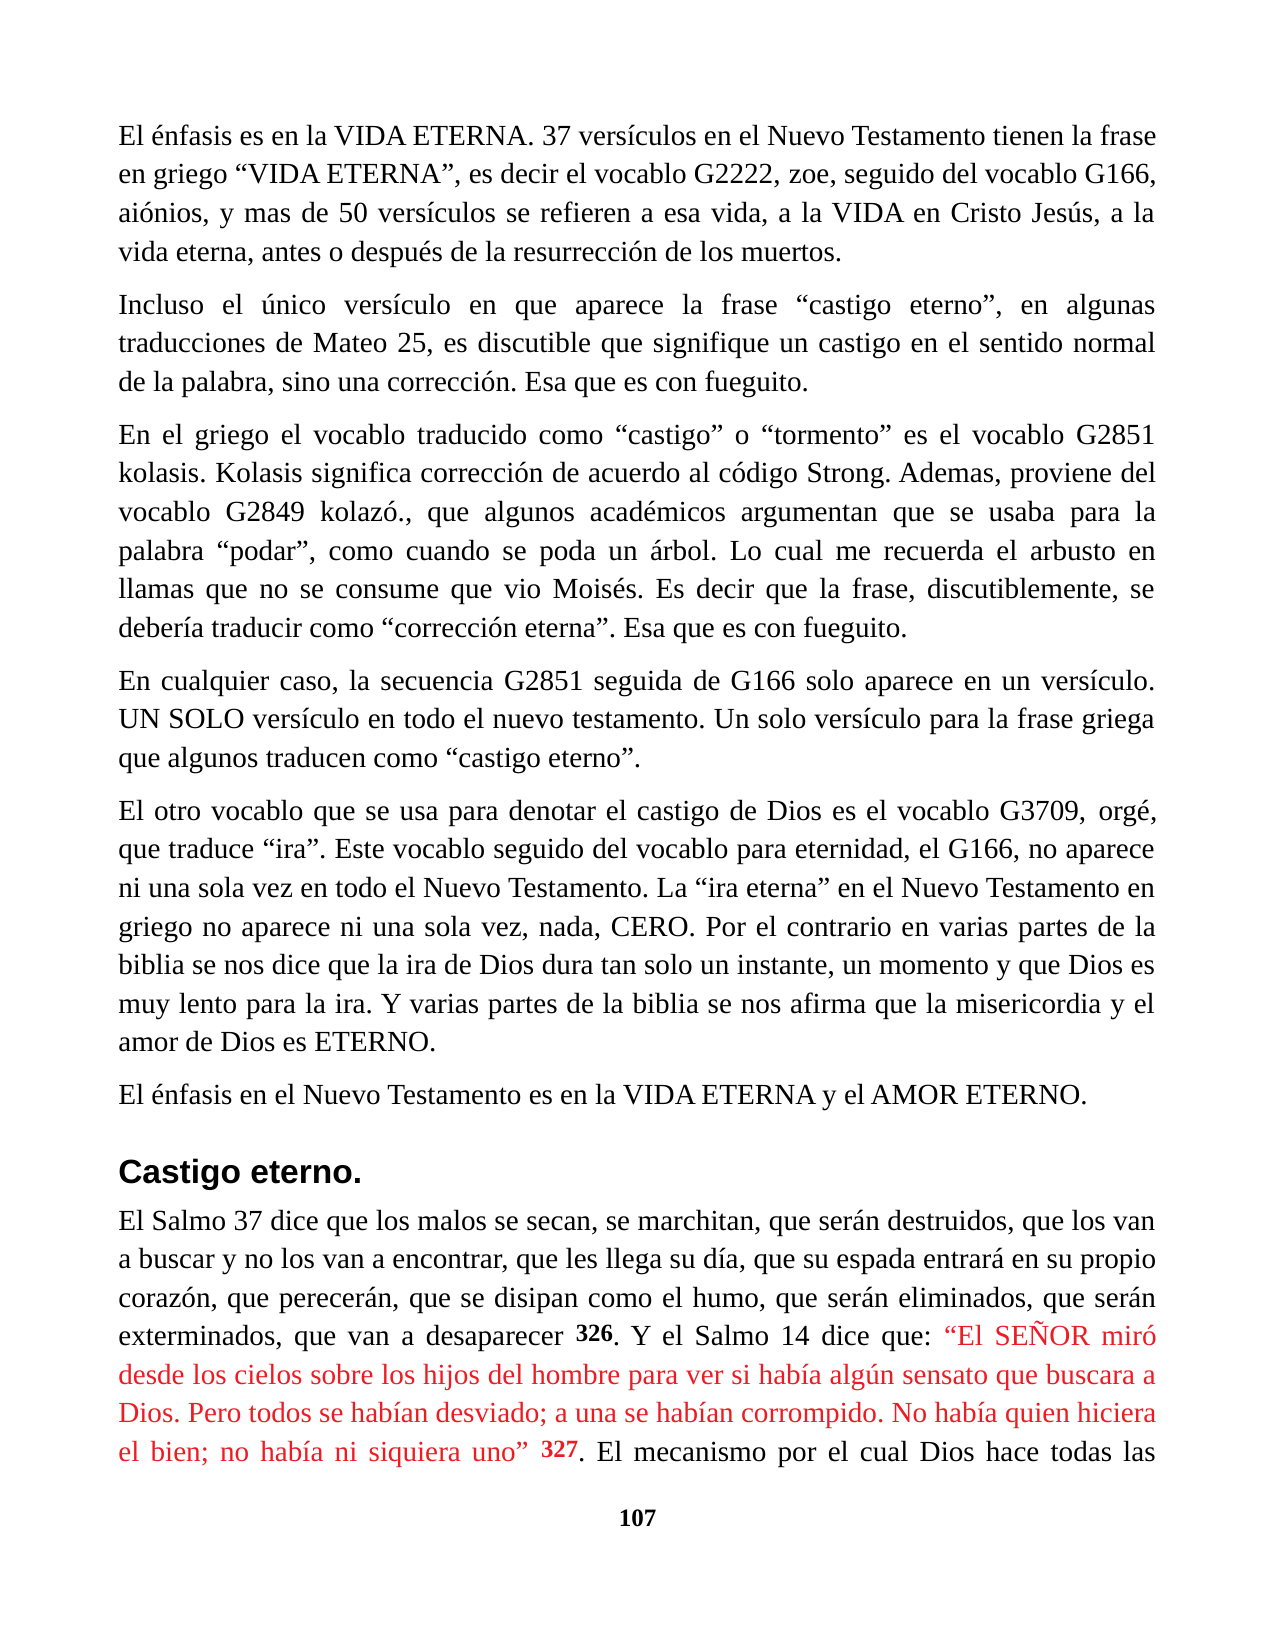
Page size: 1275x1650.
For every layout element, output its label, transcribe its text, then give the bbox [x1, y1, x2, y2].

text En el griego el vocablo traducido como “castigo” o “tormento” es el vocablo G2851 kolasis. Kolasis significa corrección de acuerdo al código Strong. Ademas, proviene del vocablo G2849 kolazó., que algunos académicos argumentan que se usaba para la palabra “podar”, como cuando se poda un árbol. Lo cual me recuerda el arbusto en llamas que no se consume que vio Moisés. Es decir que la frase, discutiblemente, se debería traducir como “corrección eterna”. Esa que es con fueguito. [118, 417, 1157, 643]
text El énfasis es en la VIDA ETERNA. 37 versículos en el Nuevo Testamento tienen la frase en griego “VIDA ETERNA”, es decir el vocablo G2222, zoe, seguido del vocablo G166, aiónios, y mas de 50 versículos se refieren a esa vida, a la VIDA en Cristo Jesús, a la vida eterna, antes o después de la resurrección de los muertos. [118, 118, 1157, 267]
subtitle Castigo eterno. [118, 1151, 1157, 1190]
text El énfasis en el Nuevo Testamento es en la VIDA ETERNA y el AMOR ETERNO. [118, 1077, 1157, 1111]
text El Salmo 37 dice que los malos se secan, se marchitan, que serán destruidos, que los van a buscar y no los van a encontrar, que les llega su día, que su espada entrará en su propio corazón, que perecerán, que se disipan como el humo, que serán eliminados, que serán exterminados, que van a desaparecer . Y el Salmo 14 dice que: “El SEÑOR miró desde los cielos sobre los hijos del hombre para ver si había algún sensato que buscara a Dios. Pero todos se habían desviado; a una se habían corrompido. No había quien hiciera el bien; no había ni siquiera uno” . El mecanismo por el cual Dios hace todas las [118, 1203, 1157, 1467]
text El otro vocablo que se usa para denotar el castigo de Dios es el vocablo G3709, orgé, que traduce “ira”. Este vocablo seguido del vocablo para eternidad, el G166, no aparece ni una sola vez en todo el Nuevo Testamento. La “ira eterna” en el Nuevo Testamento en griego no aparece ni una sola vez, nada, CERO. Por el contrario en varias partes de la biblia se nos dice que la ira de Dios dura tan solo un instante, un momento y que Dios es muy lento para la ira. Y varias partes de la biblia se nos afirma que la misericordia y el amor de Dios es ETERNO. [118, 793, 1157, 1058]
text En cualquier caso, la secuencia G2851 seguida de G166 solo aparece en un versículo. UN SOLO versículo en todo el nuevo testamento. Un solo versículo para la frase griega que algunos traducen como “castigo eterno”. [118, 663, 1157, 773]
text Incluso el único versículo en que aparece la frase “castigo eterno”, en algunas traducciones de Mateo 25, es discutible que signifique un castigo en el sentido normal de la palabra, sino una corrección. Esa que es con fueguito. [118, 287, 1157, 397]
